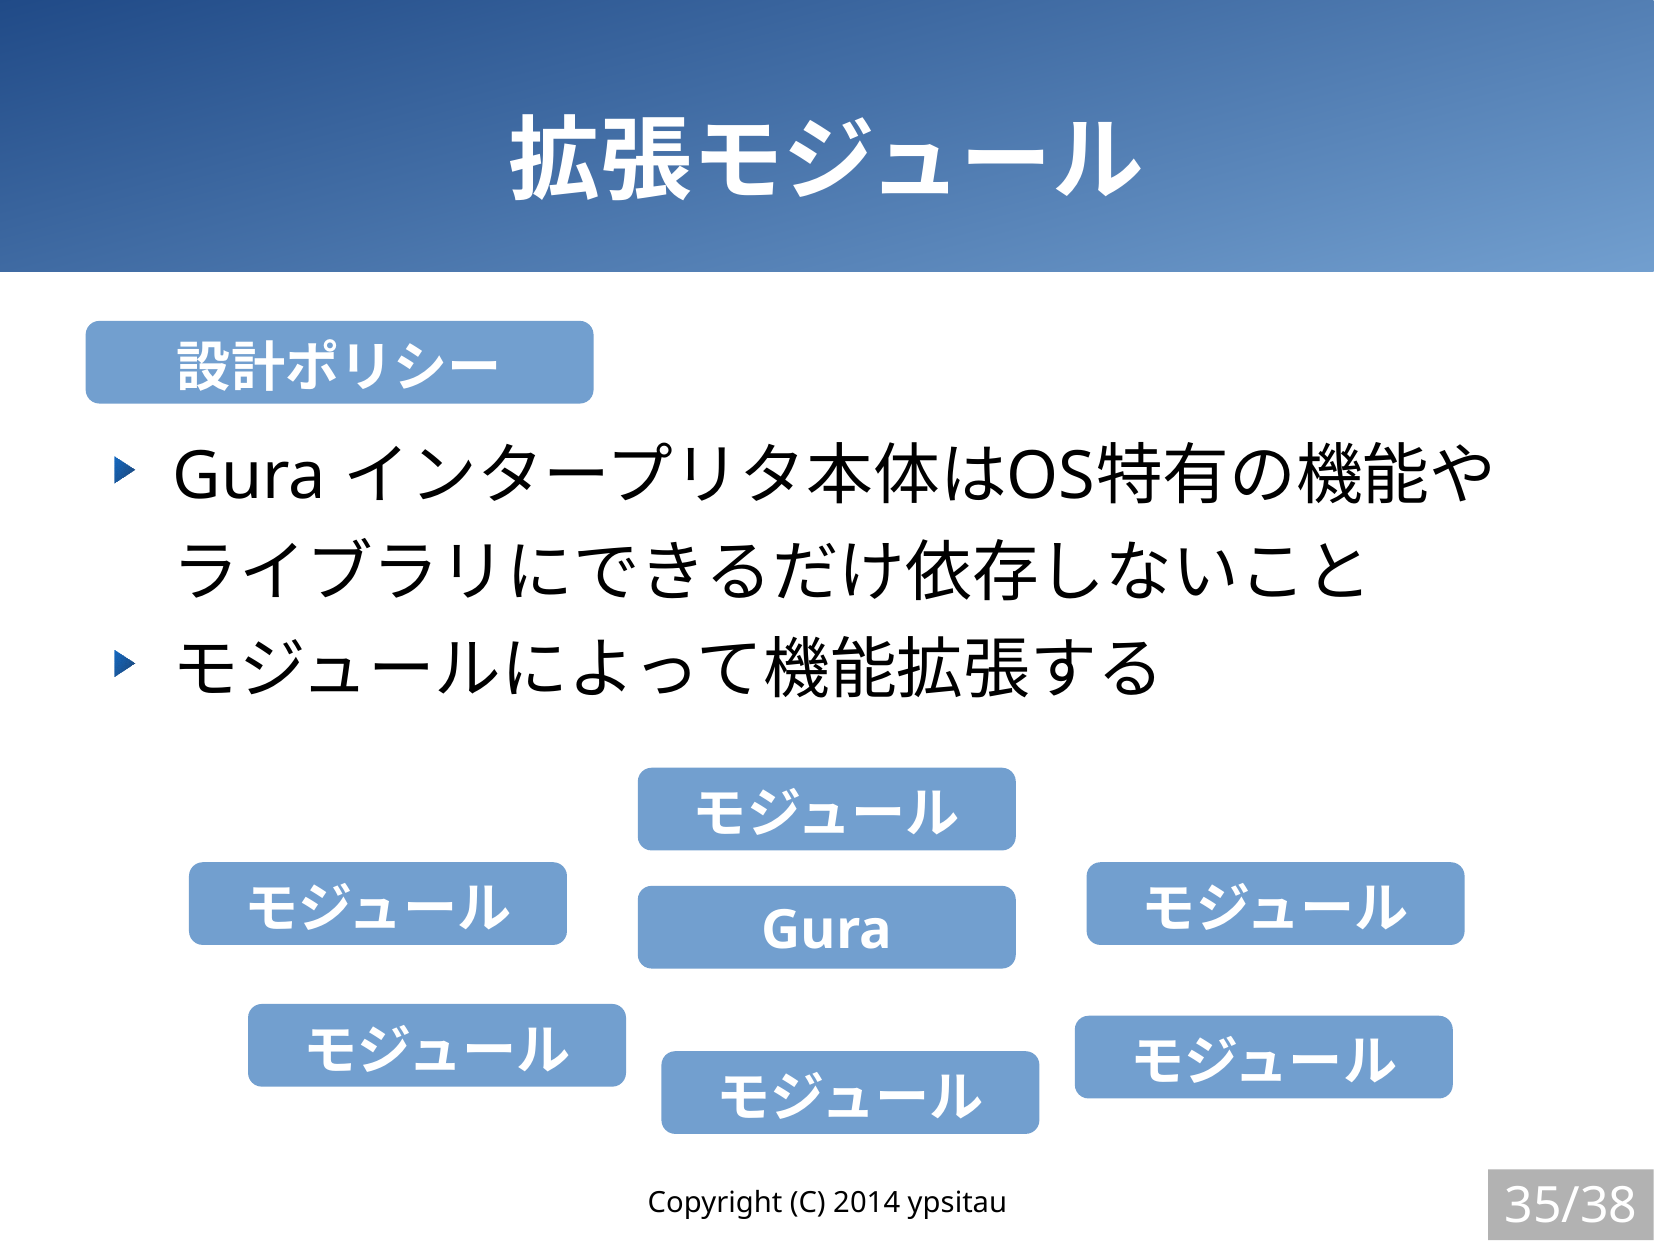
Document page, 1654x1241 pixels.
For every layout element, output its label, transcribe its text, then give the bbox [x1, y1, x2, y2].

text_box Gura インタープリタ本体はOS特有の機能や ライブラリにできるだけ依存しないこと モジュールによって機能拡張する [98, 413, 1501, 730]
text_box モジュール [1086, 862, 1465, 945]
text_box モジュール [188, 862, 567, 945]
text_box モジュール [661, 1051, 1040, 1134]
text_box モジュール [1074, 1015, 1453, 1099]
text_box Gura [637, 885, 1016, 969]
title 拡張モジュール [82, 49, 1571, 257]
text_box モジュール [248, 1003, 627, 1087]
text_box 設計ポリシー [85, 320, 594, 404]
text_box モジュール [637, 767, 1016, 851]
